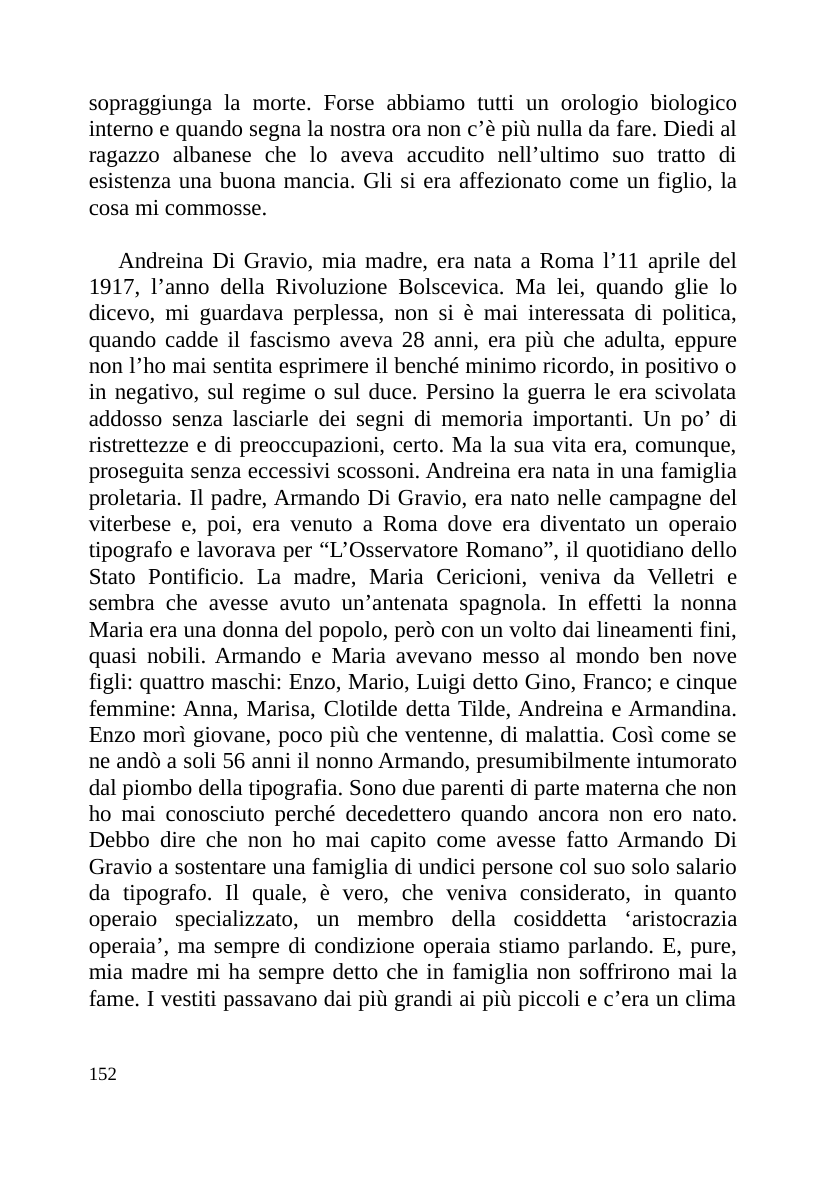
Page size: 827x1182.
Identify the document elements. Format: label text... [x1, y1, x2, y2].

text sopraggiunga la morte. Forse abbiamo tutti un orologio biologico interno e quando segna la nostra ora non c’è più nulla da fare. Diedi al ragazzo albanese che lo aveva accudito nell’ultimo suo tratto di esistenza una buona mancia. Gli si era affezionato come un figlio, la cosa mi commosse. [88, 88, 738, 220]
text Andreina Di Gravio, mia madre, era nata a Roma l’11 aprile del 1917, l’anno della Rivoluzione Bolscevica. Ma lei, quando glie lo dicevo, mi guardava perplessa, non si è mai interessata di politica, quando cadde il fascismo aveva 28 anni, era più che adulta, eppure non l’ho mai sentita esprimere il benché minimo ricordo, in positivo o in negativo, sul regime o sul duce. Persino la guerra le era scivolata addosso senza lasciarle dei segni di memoria importanti. Un po’ di ristrettezze e di preoccupazioni, certo. Ma la sua vita era, comunque, proseguita senza eccessivi scossoni. Andreina era nata in una famiglia proletaria. Il padre, Armando Di Gravio, era nato nelle campagne del viterbese e, poi, era venuto a Roma dove era diventato un operaio tipografo e lavorava per “L’Osservatore Romano”, il quotidiano dello Stato Pontificio. La madre, Maria Cericioni, veniva da Velletri e sembra che avesse avuto un’antenata spagnola. In effetti la nonna Maria era una donna del popolo, però con un volto dai lineamenti fini, quasi nobili. Armando e Maria avevano messo al mondo ben nove figli: quattro maschi: Enzo, Mario, Luigi detto Gino, Franco; e cinque femmine: Anna, Marisa, Clotilde detta Tilde, Andreina e Armandina. Enzo morì giovane, poco più che ventenne, di malattia. Così come se ne andò a soli 56 anni il nonno Armando, presumibilmente intumorato dal piombo della tipografia. Sono due parenti di parte materna che non ho mai conosciuto perché decedettero quando ancora non ero nato. Debbo dire che non ho mai capito come avesse fatto Armando Di Gravio a sostentare una famiglia di undici persone col suo solo salario da tipografo. Il quale, è vero, che veniva considerato, in quanto operaio specializzato, un membro della cosiddetta ‘aristocrazia operaia’, ma sempre di condizione operaia stiamo parlando. E, pure, mia madre mi ha sempre detto che in famiglia non soffrirono mai la fame. I vestiti passavano dai più grandi ai più piccoli e c’era un clima [88, 247, 738, 1011]
